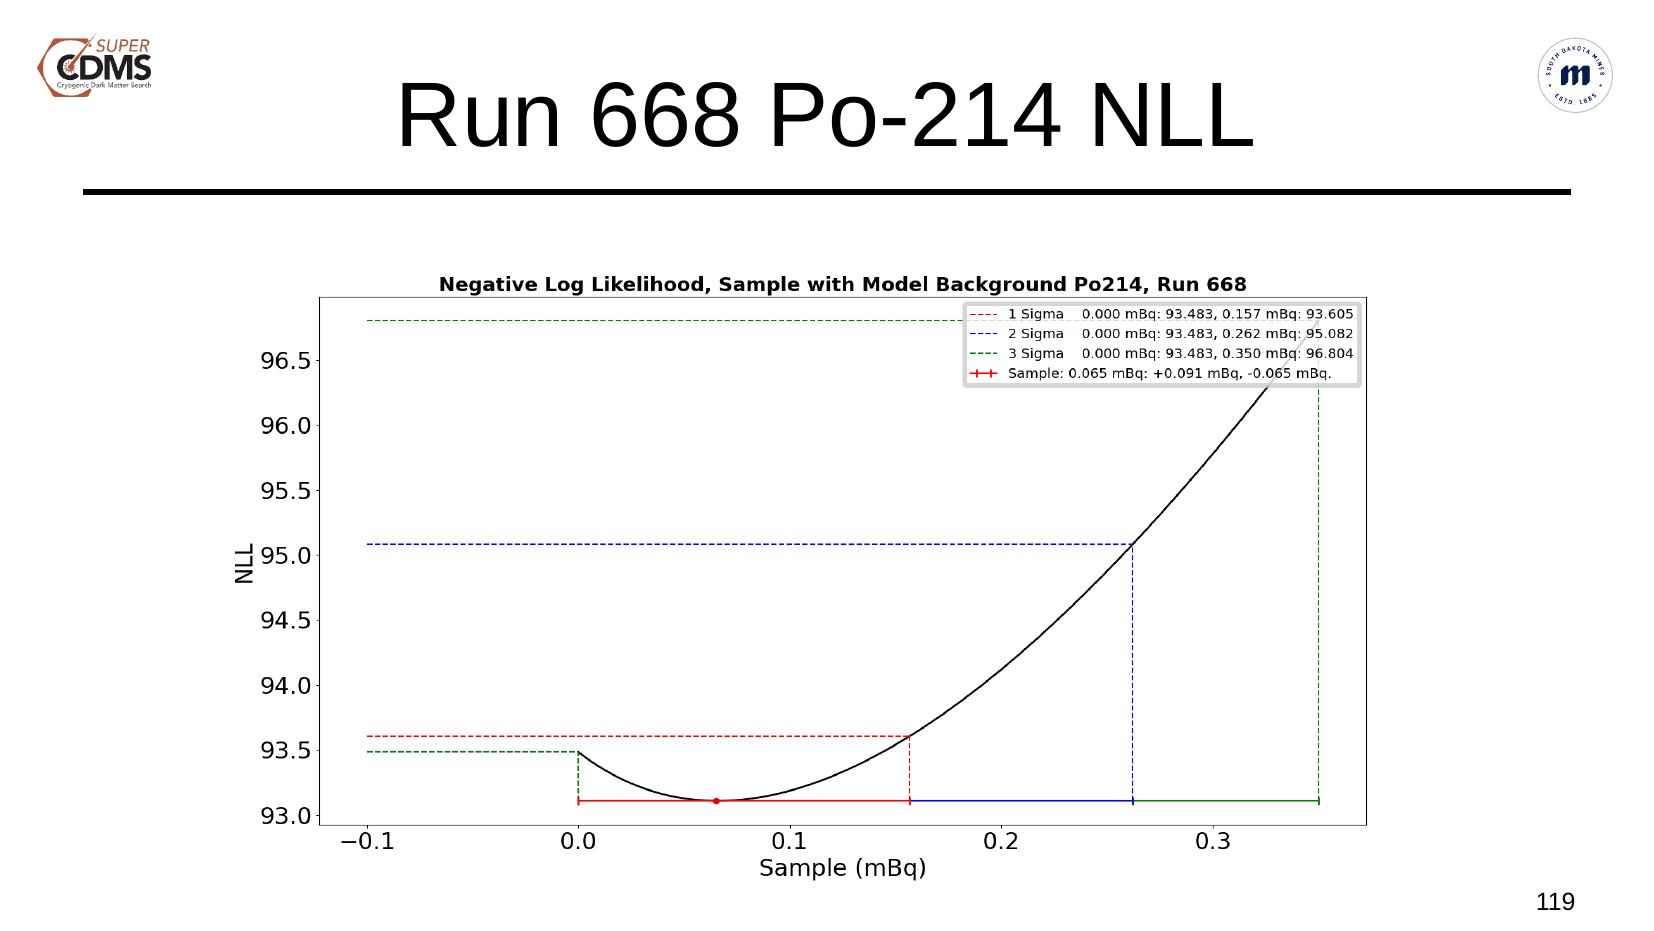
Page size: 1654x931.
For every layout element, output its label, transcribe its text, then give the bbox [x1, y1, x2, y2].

picture [1571, 37, 1613, 113]
picture [37, 32, 151, 97]
title Run 668 Po-214 NLL [82, 37, 1571, 193]
picture [150, 214, 1501, 901]
